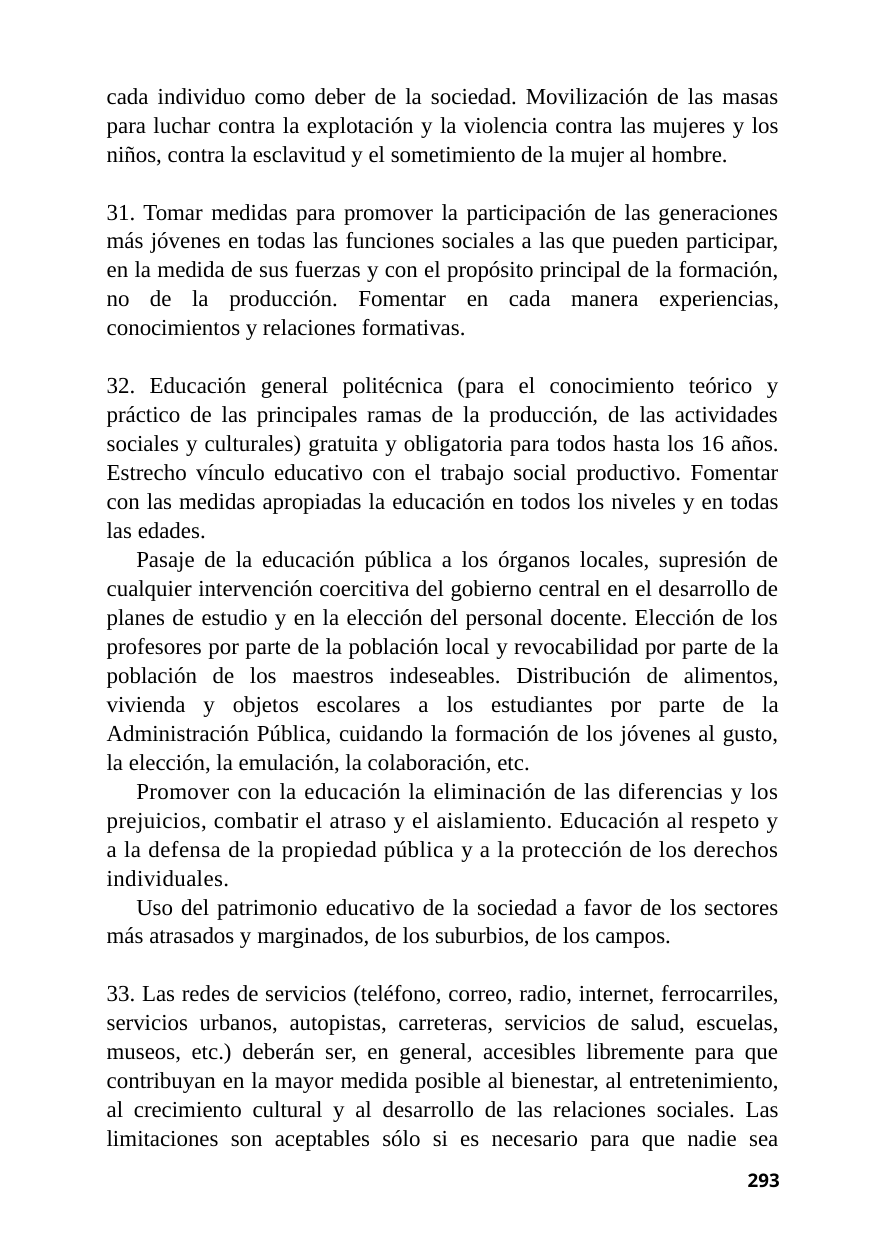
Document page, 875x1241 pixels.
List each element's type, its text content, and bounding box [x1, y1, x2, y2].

text 31. Tomar medidas para promover la participación de las generaciones más jóvenes en todas las funciones sociales a las que pueden participar, en la medida de sus fuerzas y con el propósito principal de la formación, no de la producción. Fomentar en cada manera experiencias, conocimientos y relaciones formativas. [106, 198, 779, 341]
text Promover con la educación la eliminación de las diferencias y los prejuicios, combatir el atraso y el aislamiento. Educación al respeto y a la defensa de la propiedad pública y a la protección de los derechos individuales. [106, 778, 779, 891]
text 32. Educación general politécnica (para el conocimiento teórico y práctico de las principales ramas de la producción, de las actividades sociales y culturales) gratuita y obligatoria para todos hasta los 16 años. Estrecho vínculo educativo con el trabajo social productivo. Fomentar con las medidas apropiadas la educación en todos los niveles y en todas las edades. [106, 372, 779, 543]
text Uso del patrimonio educativo de la sociedad a favor de los sectores más atrasados y marginados, de los suburbios, de los campos. [106, 893, 779, 949]
text Pasaje de la educación pública a los órganos locales, supresión de cualquier intervención coercitiva del gobierno central en el desarrollo de planes de estudio y en la elección del personal docente. Elección de los profesores por parte de la población local y revocabilidad por parte de la población de los maestros indeseables. Distribución de alimentos, vivienda y objetos escolares a los estudiantes por parte de la Administración Pública, cuidando la formación de los jóvenes al gusto, la elección, la emulación, la colaboración, etc. [106, 546, 779, 775]
text cada individuo como deber de la sociedad. Movilización de las masas para luchar contra la explotación y la violencia contra las mujeres y los niños, contra la esclavitud y el sometimiento de la mujer al hombre. [106, 83, 779, 167]
text 33. Las redes de servicios (teléfono, correo, radio, internet, ferrocarriles, servicios urbanos, autopistas, carreteras, servicios de salud, escuelas, museos, etc.) deberán ser, en general, accesibles libremente para que contribuyan en la mayor medida posible al bienestar, al entretenimiento, al crecimiento cultural y al desarrollo de las relaciones sociales. Las limitaciones son aceptables sólo si es necesario para que nadie sea [106, 980, 779, 1151]
